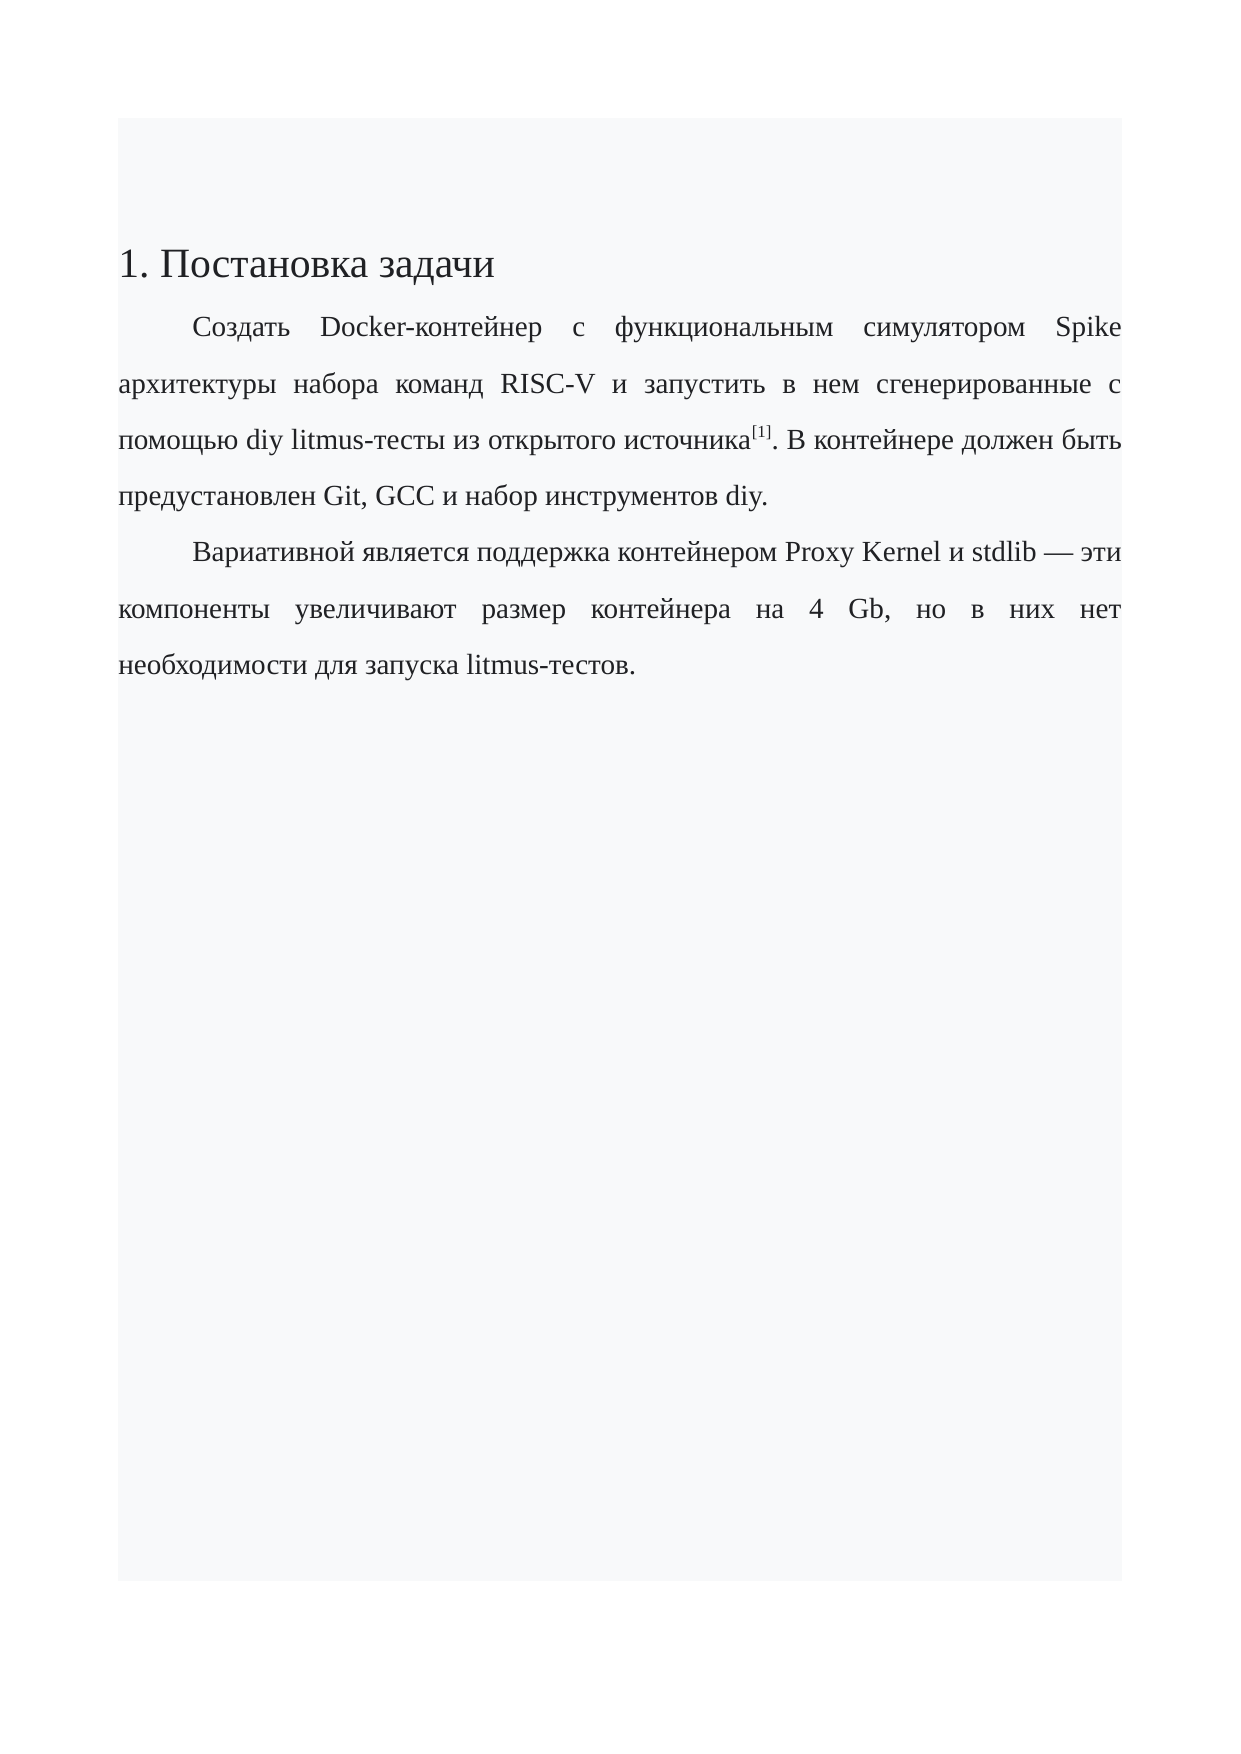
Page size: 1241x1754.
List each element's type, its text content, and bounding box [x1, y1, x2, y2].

text Создать Docker-контейнер с функциональным симулятором Spike архитектуры набора команд RISC-V и запустить в нем сгенерированные с помощью diy litmus-тесты из открытого источника[1]. В контейнере должен быть предустановлен Git, GCC и набор инструментов diy. [118, 287, 1122, 512]
text Вариативной является поддержка контейнером Proxy Kernel и stdlib — эти компоненты увеличивают размер контейнера на 4 Gb, но в них нет необходимости для запуска litmus-тестов. [118, 512, 1122, 681]
text 1. Постановка задачи [118, 231, 1122, 287]
